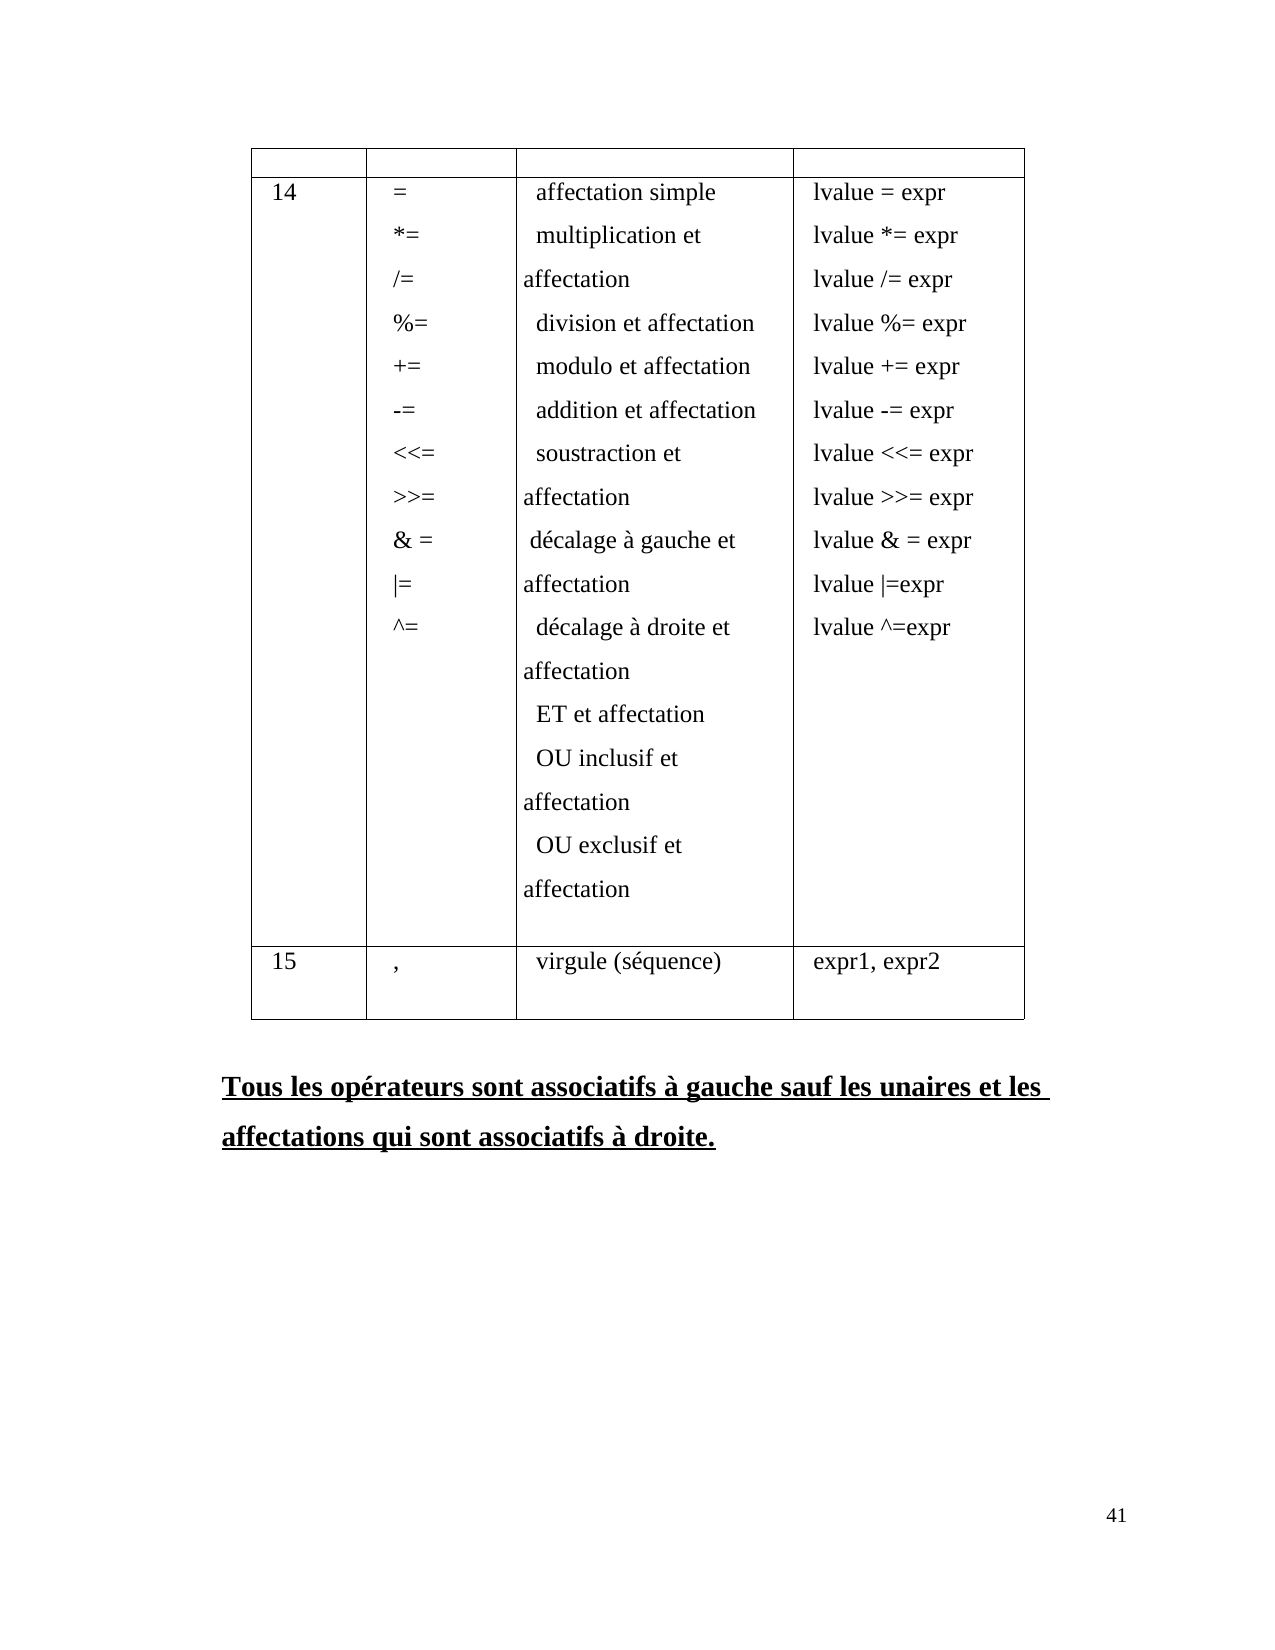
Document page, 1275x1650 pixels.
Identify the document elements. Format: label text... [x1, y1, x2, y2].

table_cell , [367, 947, 516, 1019]
table_cell [794, 149, 1024, 177]
table_cell [517, 149, 793, 177]
table_cell 14 [252, 178, 366, 946]
table_cell 15 [252, 947, 366, 1019]
table_cell affectation simple multiplication et affectation division et affectation modulo et affectation addition et affectation soustraction et affectation décalage à gauche et affectation décalage à droite et affectation ET et affectation OU inclusif et affectation OU exclusif et affectation [517, 178, 793, 946]
text Tous les opérateurs sont associatifs à gauche sauf les unaires et les affectations qui sont associatifs à droite. [221, 1069, 1127, 1153]
table_cell [252, 149, 366, 177]
table_cell = *= /= %= += -= <<= >>= & = |= ^= [367, 178, 516, 946]
table_cell virgule (séquence) [517, 947, 793, 1019]
table_cell lvalue = expr lvalue *= expr lvalue /= expr lvalue %= expr lvalue += expr lvalue -= expr lvalue <<= expr lvalue >>= expr lvalue & = expr lvalue |=expr lvalue ^=expr [794, 178, 1024, 946]
table_cell expr1, expr2 [794, 947, 1024, 1019]
table_cell [367, 149, 516, 177]
